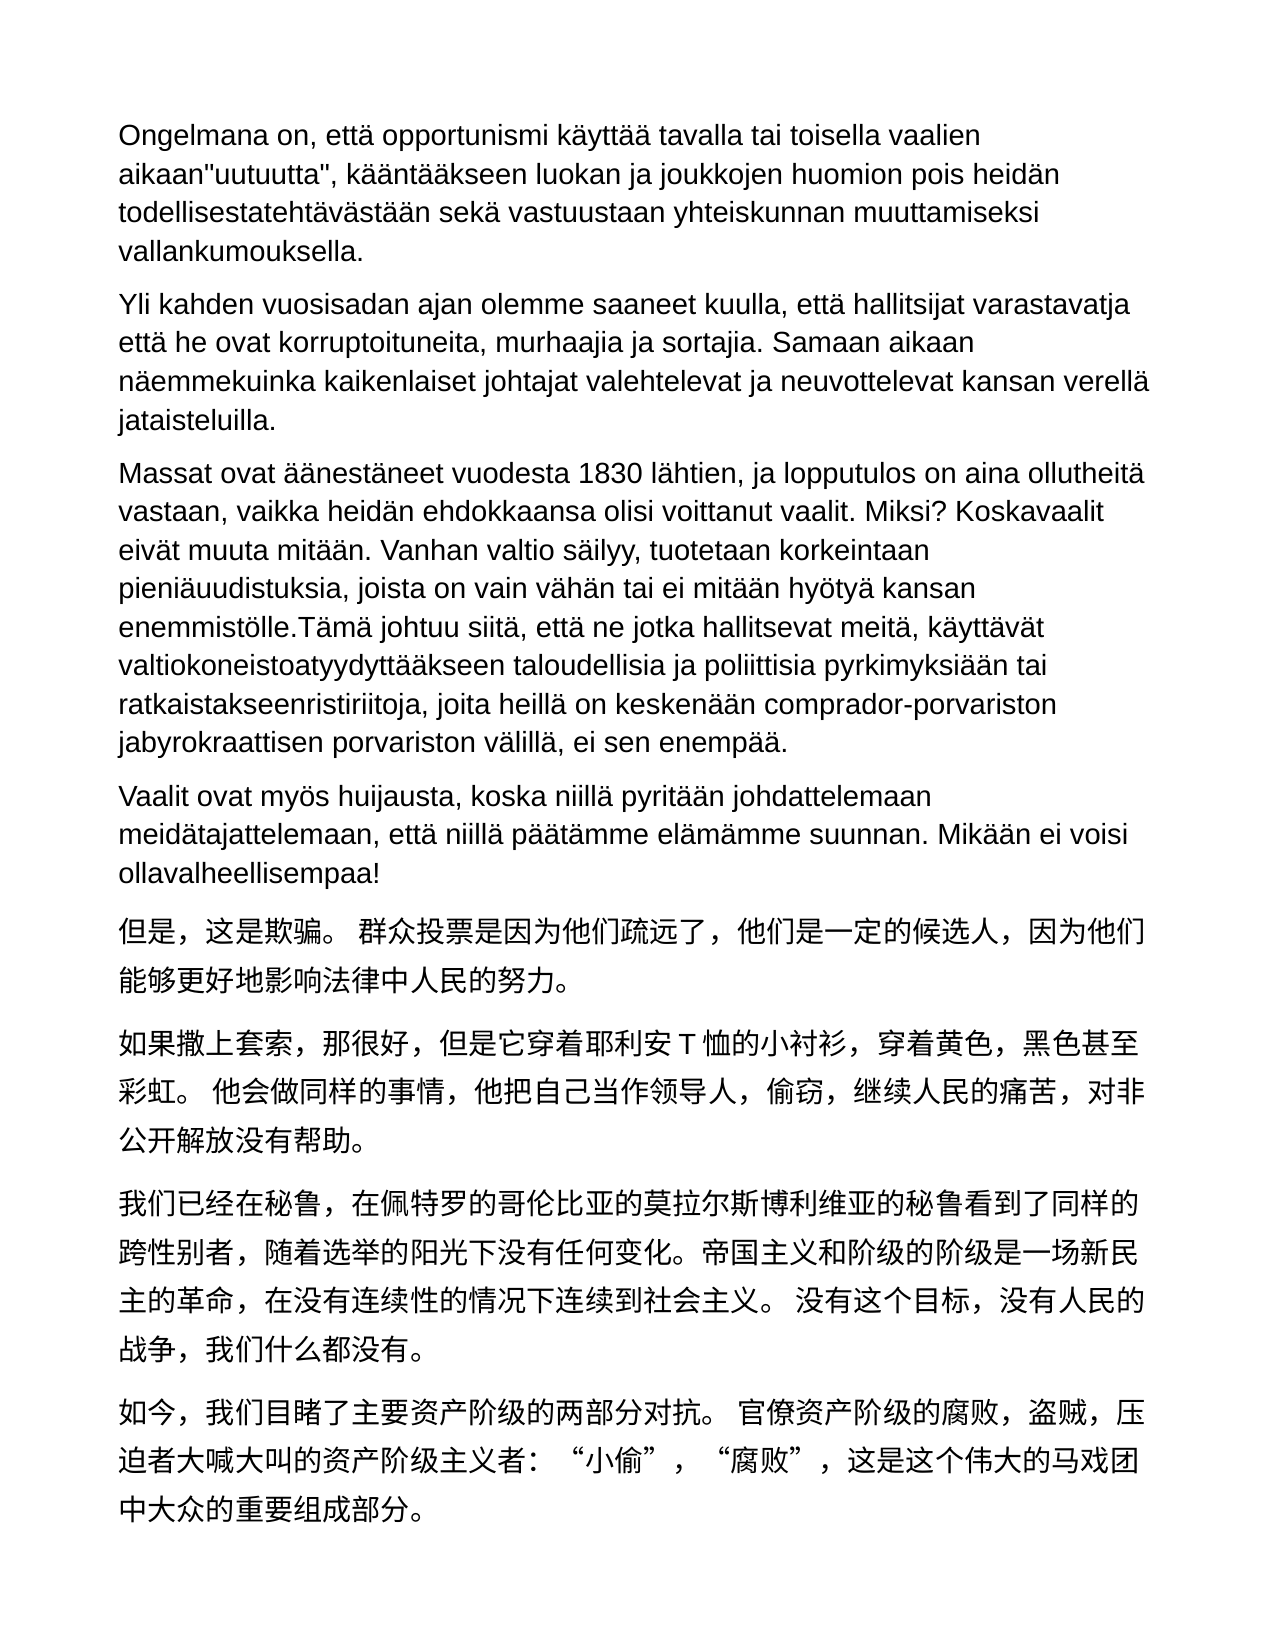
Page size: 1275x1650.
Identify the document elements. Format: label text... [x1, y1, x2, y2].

text Ongelmana on, että opportunismi käyttää tavalla tai toisella vaalien aikaan"uutuutta", kääntääkseen luokan ja joukkojen huomion pois heidän todellisestatehtävästään sekä vastuustaan yhteiskunnan muuttamiseksi vallankumouksella. [118, 118, 1157, 267]
text Vaalit ovat myös huijausta, koska niillä pyritään johdattelemaan meidätajattelemaan, että niillä päätämme elämämme suunnan. Mikään ei voisi ollavalheellisempaa! [118, 778, 1157, 889]
text 我们已经在秘鲁，在佩特罗的哥伦比亚的莫拉尔斯博利维亚的秘鲁看到了同样的跨性别者，随着选举的阳光下没有任何变化。帝国主义和阶级的阶级是一场新民主的革命，在没有连续性的情况下连续到社会主义。 没有这个目标，没有人民的战争，我们什么都没有。 [118, 1181, 1157, 1368]
text 但是，这是欺骗。 群众投票是因为他们疏远了，他们是一定的候选人，因为他们能够更好地影响法律中人民的努力。 [118, 909, 1157, 999]
text Massat ovat äänestäneet vuodesta 1830 lähtien, ja lopputulos on aina ollutheitä vastaan, vaikka heidän ehdokkaansa olisi voittanut vaalit. Miksi? Koskavaalit eivät muuta mitään. Vanhan valtio säilyy, tuotetaan korkeintaan pieniäuudistuksia, joista on vain vähän tai ei mitään hyötyä kansan enemmistölle.Tämä johtuu siitä, että ne jotka hallitsevat meitä, käyttävät valtiokoneistoatyydyttääkseen taloudellisia ja poliittisia pyrkimyksiään tai ratkaistakseenristiriitoja, joita heillä on keskenään comprador-porvariston jabyrokraattisen porvariston välillä, ei sen enempää. [118, 456, 1157, 759]
text 如果撒上套索，那很好，但是它穿着耶利安T恤的小衬衫，穿着黄色，黑色甚至彩虹。 他会做同样的事情，他把自己当作领导人，偷窃，继续人民的痛苦，对非公开解放没有帮助。 [118, 1020, 1157, 1160]
text Yli kahden vuosisadan ajan olemme saaneet kuulla, että hallitsijat varastavatja että he ovat korruptoituneita, murhaajia ja sortajia. Samaan aikaan näemmekuinka kaikenlaiset johtajat valehtelevat ja neuvottelevat kansan verellä jataisteluilla. [118, 287, 1157, 436]
text 如今，我们目睹了主要资产阶级的两部分对抗。 官僚资产阶级的腐败，盗贼，压迫者大喊大叫的资产阶级主义者：“小偷”，“腐败”，这是这个伟大的马戏团中大众的重要组成部分。 [118, 1389, 1157, 1529]
